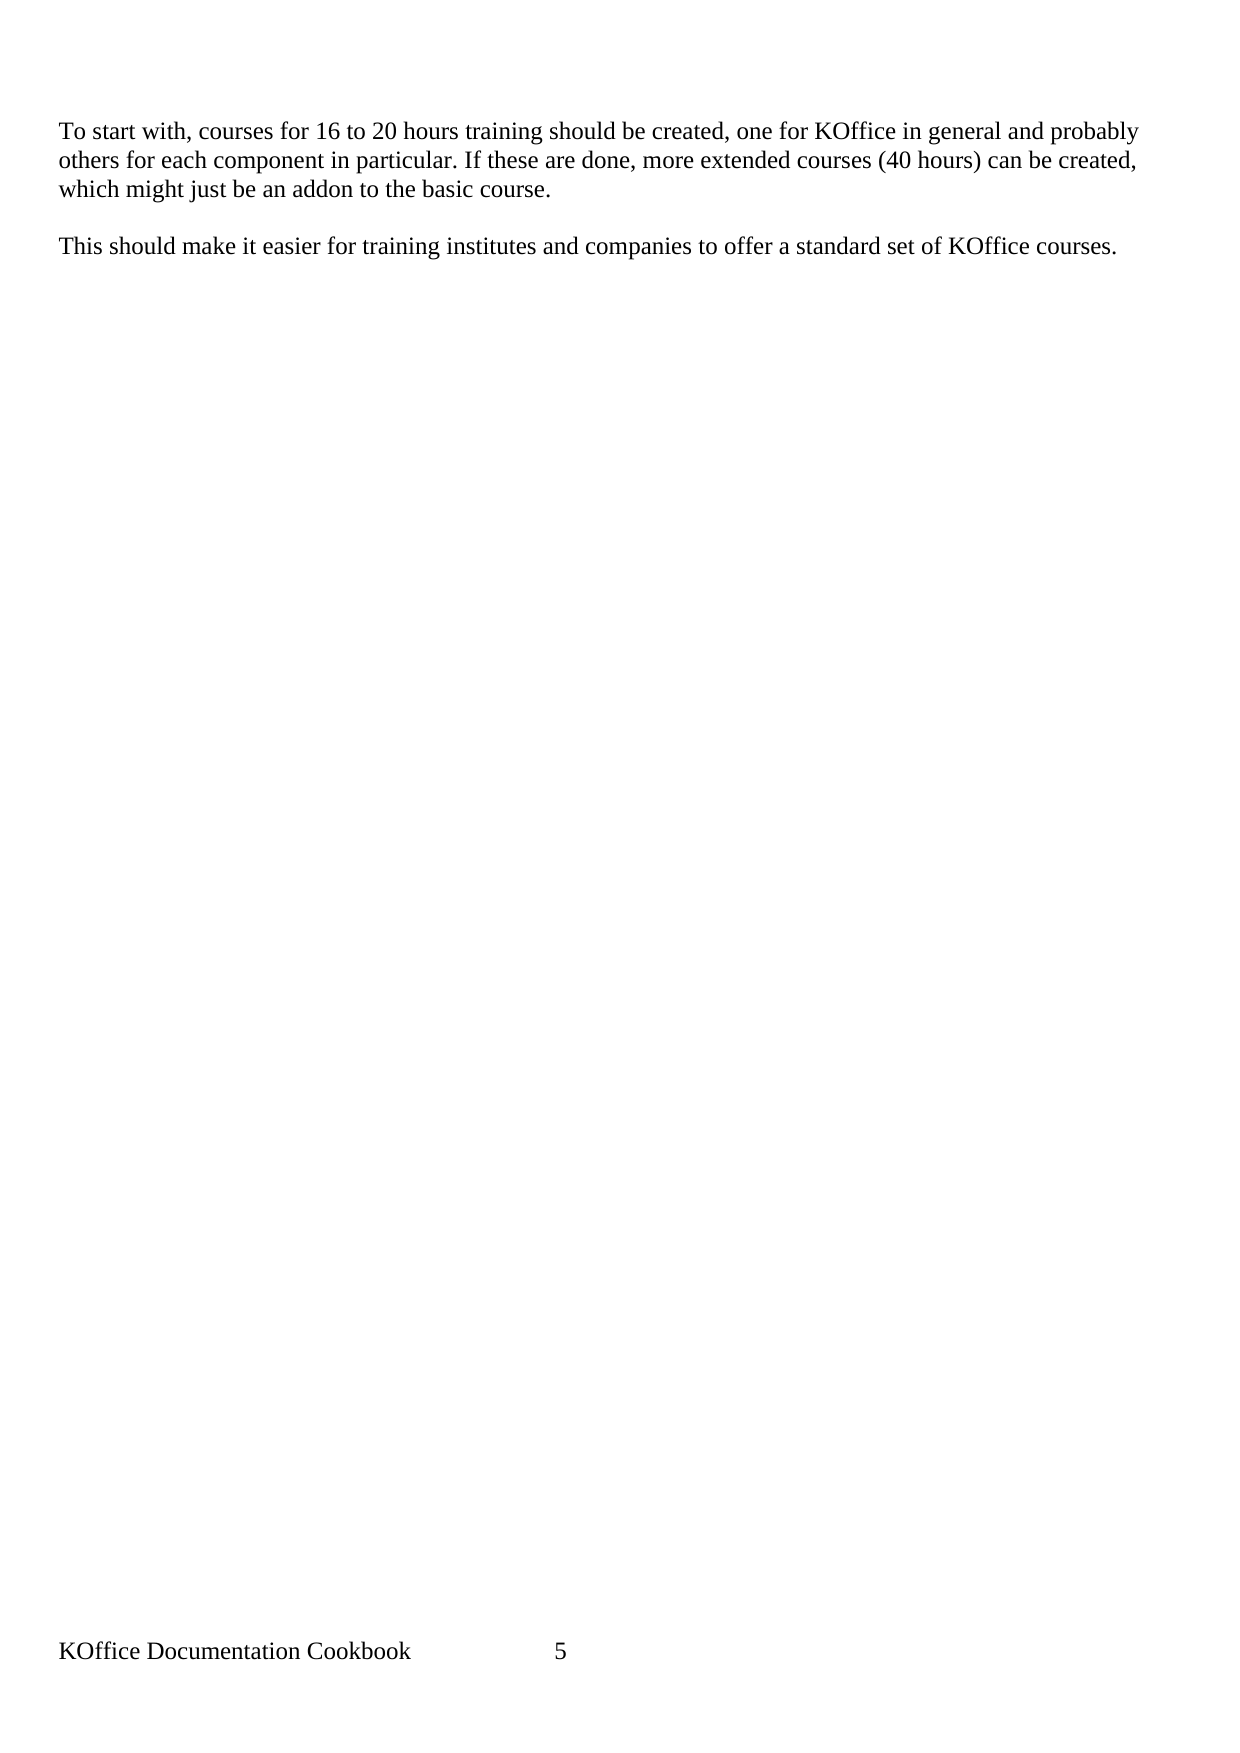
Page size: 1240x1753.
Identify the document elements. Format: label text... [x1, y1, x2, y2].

text To start with, courses for 16 to 20 hours training should be created, one for KOffice in general and probably others for each component in particular. If these are done, more extended courses (40 hours) can be created, which might just be an addon to the basic course. [58, 116, 1181, 202]
text This should make it easier for training institutes and companies to offer a standard set of KOffice courses. [58, 231, 1181, 260]
